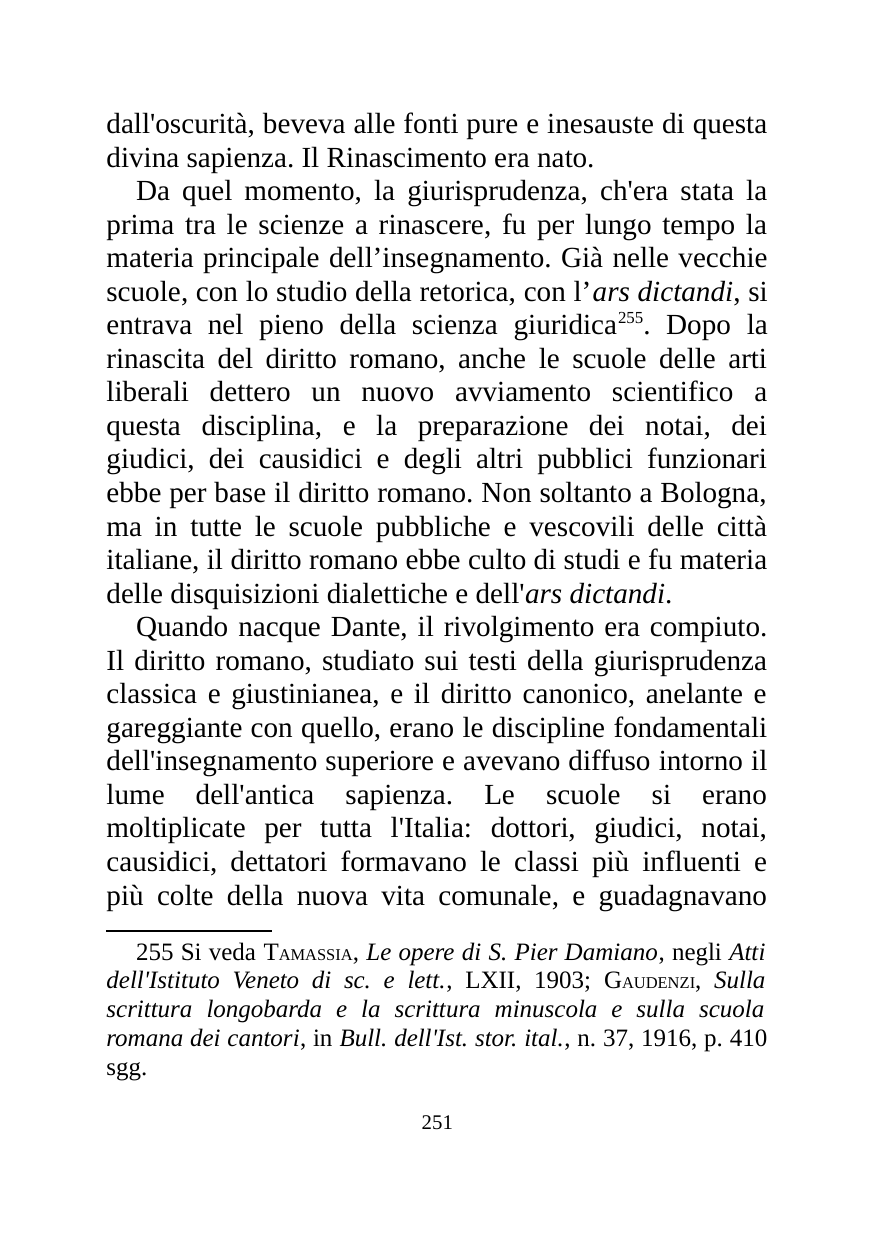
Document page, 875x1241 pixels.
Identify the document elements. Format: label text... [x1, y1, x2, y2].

text dall'oscurità, beveva alle fonti pure e inesauste di questa divina sapienza. Il Rinascimento era nato. [106, 106, 768, 173]
text Si veda Tamassia, Le opere di S. Pier Damiano, negli Atti dell'Istituto Veneto di sc. e lett., LXII, 1903; Gaudenzi, Sulla scrittura longobarda e la scrittura minuscola e sulla scuola romana dei cantori, in Bull. dell'Ist. stor. ital., n. 37, 1916, p. 410 sgg. [106, 937, 768, 1080]
text Da quel momento, la giurisprudenza, ch'era stata la prima tra le scienze a rinascere, fu per lungo tempo la materia principale dell’insegnamento. Già nelle vecchie scuole, con lo studio della retorica, con l’ars dictandi, si entrava nel pieno della scienza giuridica. Dopo la rinascita del diritto romano, anche le scuole delle arti liberali dettero un nuovo avviamento scientifico a questa disciplina, e la preparazione dei notai, dei giudici, dei causidici e degli altri pubblici funzionari ebbe per base il diritto romano. Non soltanto a Bologna, ma in tutte le scuole pubbliche e vescovili delle città italiane, il diritto romano ebbe culto di studi e fu materia delle disquisizioni dialettiche e dell'ars dictandi. [106, 173, 768, 609]
text Quando nacque Dante, il rivolgimento era compiuto. Il diritto romano, studiato sui testi della giurisprudenza classica e giustinianea, e il diritto canonico, anelante e gareggiante con quello, erano le discipline fondamentali dell'insegnamento superiore e avevano diffuso intorno il lume dell'antica sapienza. Le scuole si erano moltiplicate per tutta l'Italia: dottori, giudici, notai, causidici, dettatori formavano le classi più influenti e più colte della nuova vita comunale, e guadagnavano [106, 609, 768, 911]
